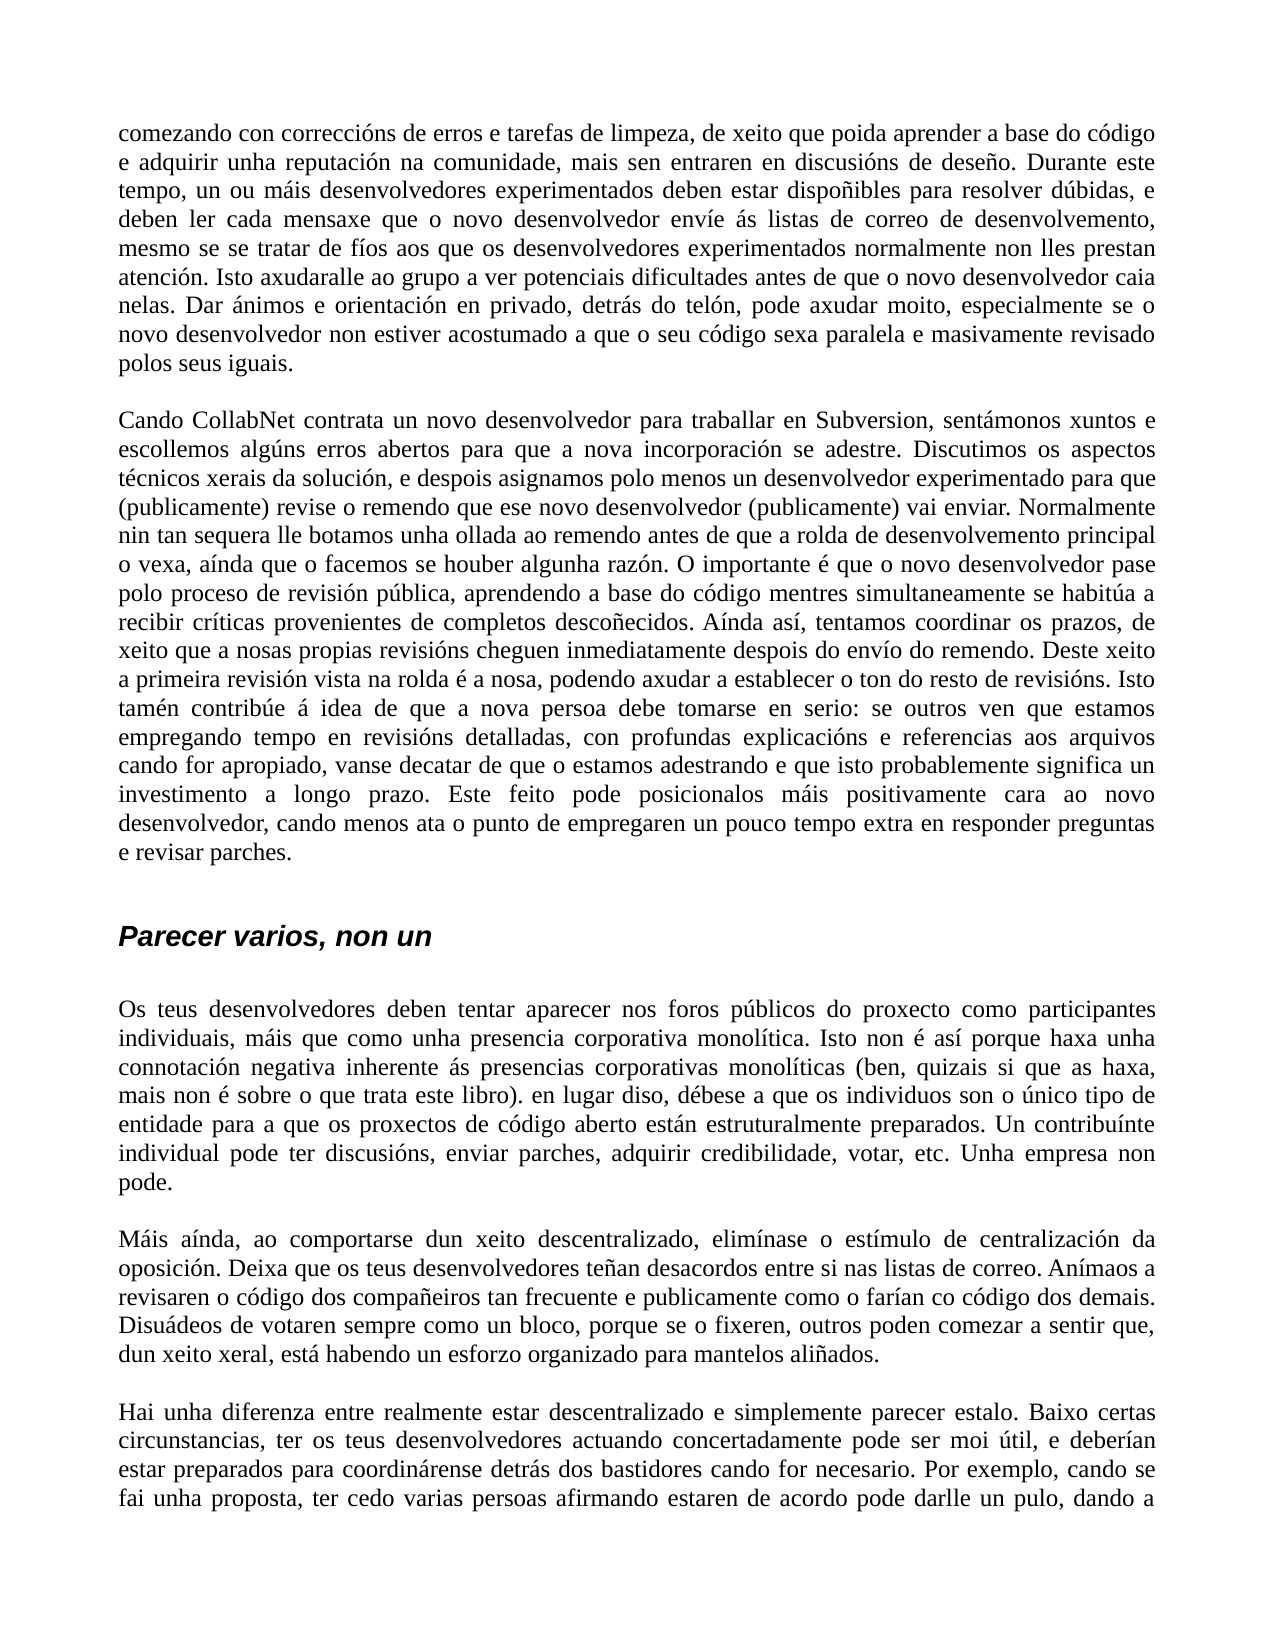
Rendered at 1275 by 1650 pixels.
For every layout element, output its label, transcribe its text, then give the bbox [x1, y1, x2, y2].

text Hai unha diferenza entre realmente estar descentralizado e simplemente parecer estalo. Baixo certas circunstancias, ter os teus desenvolvedores actuando concertadamente pode ser moi útil, e deberían estar preparados para coordinárense detrás dos bastidores cando for necesario. Por exemplo, cando se fai unha proposta, ter cedo varias persoas afirmando estaren de acordo pode darlle un pulo, dando a [118, 1397, 1157, 1512]
text comezando con correccións de erros e tarefas de limpeza, de xeito que poida aprender a base do código e adquirir unha reputación na comunidade, mais sen entraren en discusións de deseño. Durante este tempo, un ou máis desenvolvedores experimentados deben estar dispoñibles para resolver dúbidas, e deben ler cada mensaxe que o novo desenvolvedor envíe ás listas de correo de desenvolvemento, mesmo se se tratar de fíos aos que os desenvolvedores experimentados normalmente non lles prestan atención. Isto axudaralle ao grupo a ver potenciais dificultades antes de que o novo desenvolvedor caia nelas. Dar ánimos e orientación en privado, detrás do telón, pode axudar moito, especialmente se o novo desenvolvedor non estiver acostumado a que o seu código sexa paralela e masivamente revisado polos seus iguais. [118, 118, 1157, 377]
text Máis aínda, ao comportarse dun xeito descentralizado, elimínase o estímulo de centralización da oposición. Deixa que os teus desenvolvedores teñan desacordos entre si nas listas de correo. Anímaos a revisaren o código dos compañeiros tan frecuente e publicamente como o farían co código dos demais. Disuádeos de votaren sempre como un bloco, porque se o fixeren, outros poden comezar a sentir que, dun xeito xeral, está habendo un esforzo organizado para mantelos aliñados. [118, 1224, 1157, 1368]
text Cando CollabNet contrata un novo desenvolvedor para traballar en Subversion, sentámonos xuntos e escollemos algúns erros abertos para que a nova incorporación se adestre. Discutimos os aspectos técnicos xerais da solución, e despois asignamos polo menos un desenvolvedor experimentado para que (publicamente) revise o remendo que ese novo desenvolvedor (publicamente) vai enviar. Normalmente nin tan sequera lle botamos unha ollada ao remendo antes de que a rolda de desenvolvemento principal o vexa, aínda que o facemos se houber algunha razón. O importante é que o novo desenvolvedor pase polo proceso de revisión pública, aprendendo a base do código mentres simultaneamente se habitúa a recibir críticas provenientes de completos descoñecidos. Aínda así, tentamos coordinar os prazos, de xeito que a nosas propias revisións cheguen inmediatamente despois do envío do remendo. Deste xeito a primeira revisión vista na rolda é a nosa, podendo axudar a establecer o ton do resto de revisións. Isto tamén contribúe á idea de que a nova persoa debe tomarse en serio: se outros ven que estamos empregando tempo en revisións detalladas, con profundas explicacións e referencias aos arquivos cando for apropiado, vanse decatar de que o estamos adestrando e que isto probablemente significa un investimento a longo prazo. Este feito pode posicionalos máis positivamente cara ao novo desenvolvedor, cando menos ata o punto de empregaren un pouco tempo extra en responder preguntas e revisar parches. [118, 406, 1157, 866]
text Os teus desenvolvedores deben tentar aparecer nos foros públicos do proxecto como participantes individuais, máis que como unha presencia corporativa monolítica. Isto non é así porque haxa unha connotación negativa inherente ás presencias corporativas monolíticas (ben, quizais si que as haxa, mais non é sobre o que trata este libro). en lugar diso, débese a que os individuos son o único tipo de entidade para a que os proxectos de código aberto están estruturalmente preparados. Un contribuínte individual pode ter discusións, enviar parches, adquirir credibilidade, votar, etc. Unha empresa non pode. [118, 994, 1157, 1195]
subtitle Parecer varios, non un [118, 919, 1157, 953]
